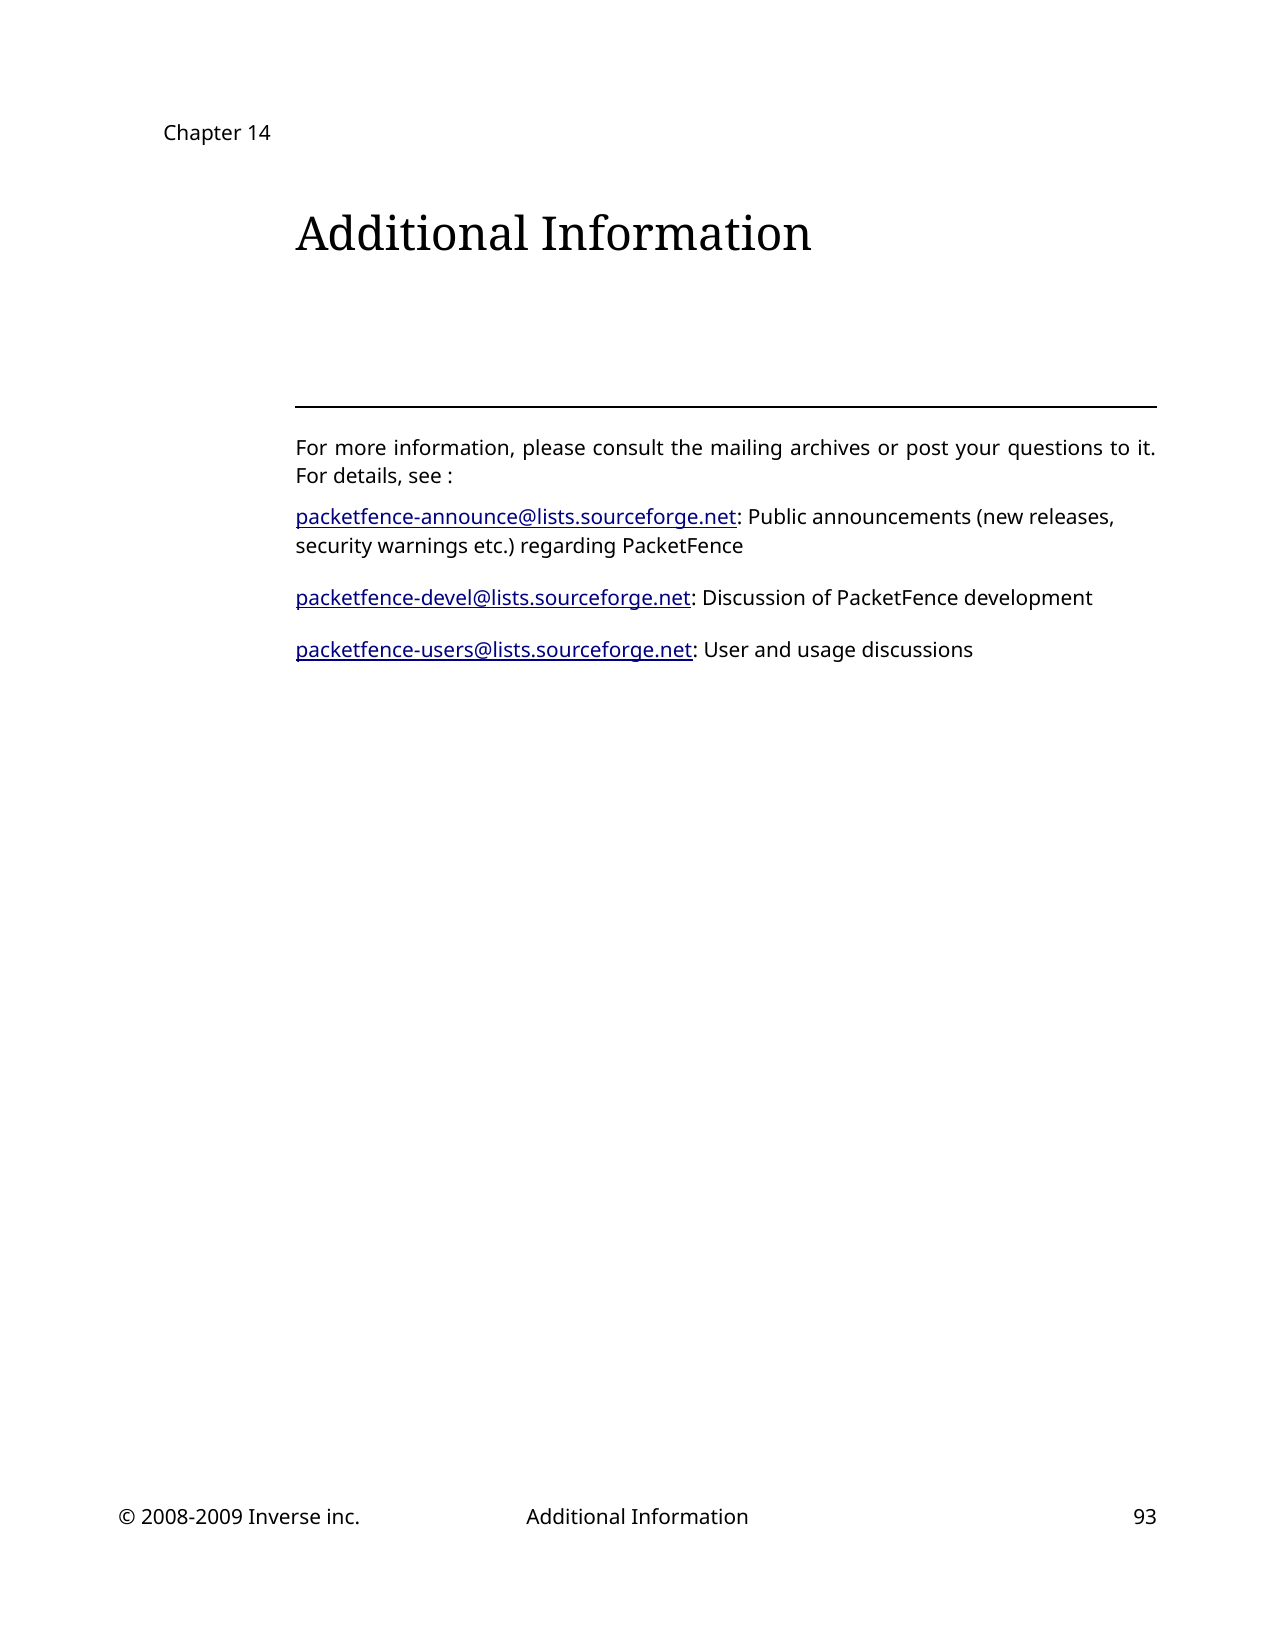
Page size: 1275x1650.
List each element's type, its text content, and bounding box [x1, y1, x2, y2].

text packetfence-devel@lists.sourceforge.net: Discussion of PacketFence development [295, 583, 1157, 611]
text For more information, please consult the mailing archives or post your questions to it. For details, see : [295, 433, 1157, 490]
subtitle Additional Information [295, 201, 1157, 406]
text packetfence-announce@lists.sourceforge.net: Public announcements (new releases, security warnings etc.) regarding PacketFence [295, 502, 1157, 559]
text packetfence-users@lists.sourceforge.net: User and usage discussions [295, 635, 1157, 663]
